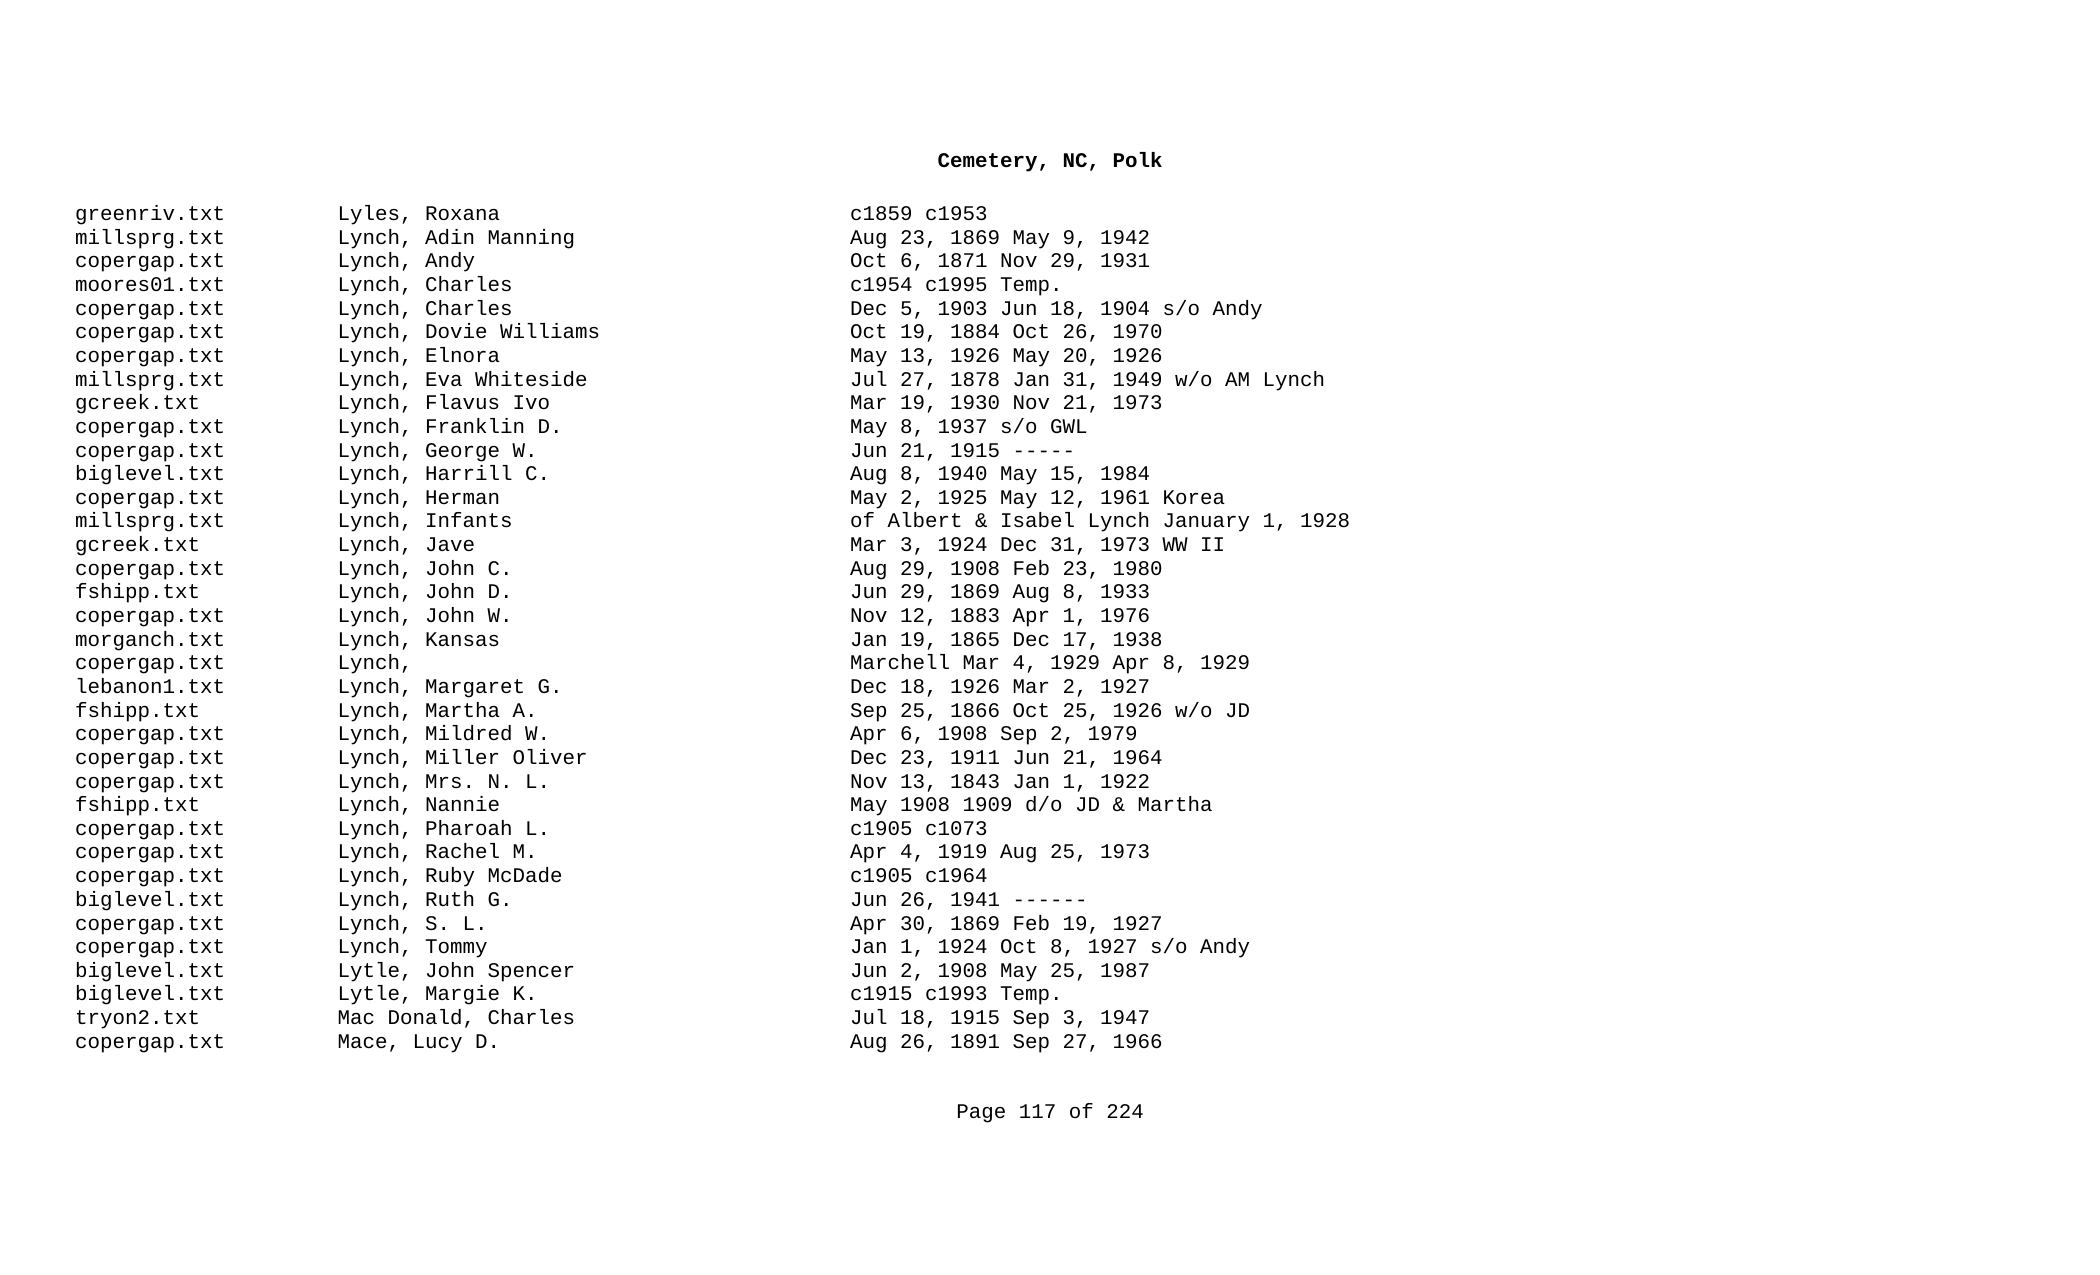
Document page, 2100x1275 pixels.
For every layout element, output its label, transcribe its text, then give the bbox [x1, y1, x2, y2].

text copergap.txt Lynch, Herman May 2, 1925 May 12, 1961 Korea [75, 487, 2025, 511]
text copergap.txt Lynch, Tommy Jan 1, 1924 Oct 8, 1927 s/o Andy [75, 936, 2025, 960]
text tryon2.txt Mac Donald, Charles Jul 18, 1915 Sep 3, 1947 [75, 1007, 2025, 1031]
text copergap.txt Lynch, John W. Nov 12, 1883 Apr 1, 1976 [75, 605, 2025, 629]
text copergap.txt Lynch, Franklin D. May 8, 1937 s/o GWL [75, 416, 2025, 439]
text copergap.txt Lynch, Elnora May 13, 1926 May 20, 1926 [75, 345, 2025, 369]
text greenriv.txt Lyles, Roxana c1859 c1953 [75, 203, 2025, 227]
text copergap.txt Lynch, Charles Dec 5, 1903 Jun 18, 1904 s/o Andy [75, 298, 2025, 321]
text copergap.txt Lynch, Mildred W. Apr 6, 1908 Sep 2, 1979 [75, 723, 2025, 747]
text lebanon1.txt Lynch, Margaret G. Dec 18, 1926 Mar 2, 1927 [75, 676, 2025, 700]
text copergap.txt Lynch, S. L. Apr 30, 1869 Feb 19, 1927 [75, 912, 2025, 936]
text copergap.txt Lynch, Ruby McDade c1905 c1964 [75, 865, 2025, 889]
text fshipp.txt Lynch, John D. Jun 29, 1869 Aug 8, 1933 [75, 581, 2025, 605]
text copergap.txt Lynch, Dovie Williams Oct 19, 1884 Oct 26, 1970 [75, 321, 2025, 345]
text copergap.txt Lynch, Marchell Mar 4, 1929 Apr 8, 1929 [75, 652, 2025, 676]
text millsprg.txt Lynch, Adin Manning Aug 23, 1869 May 9, 1942 [75, 227, 2025, 250]
text gcreek.txt Lynch, Flavus Ivo Mar 19, 1930 Nov 21, 1973 [75, 392, 2025, 416]
text biglevel.txt Lytle, Margie K. c1915 c1993 Temp. [75, 983, 2025, 1007]
text copergap.txt Lynch, Rachel M. Apr 4, 1919 Aug 25, 1973 [75, 842, 2025, 865]
text copergap.txt Lynch, John C. Aug 29, 1908 Feb 23, 1980 [75, 558, 2025, 581]
text copergap.txt Lynch, Miller Oliver Dec 23, 1911 Jun 21, 1964 [75, 747, 2025, 771]
text copergap.txt Lynch, Pharoah L. c1905 c1073 [75, 818, 2025, 842]
text copergap.txt Lynch, Mrs. N. L. Nov 13, 1843 Jan 1, 1922 [75, 771, 2025, 794]
text fshipp.txt Lynch, Nannie May 1908 1909 d/o JD & Martha [75, 794, 2025, 818]
text copergap.txt Mace, Lucy D. Aug 26, 1891 Sep 27, 1966 [75, 1031, 2025, 1054]
text moores01.txt Lynch, Charles c1954 c1995 Temp. [75, 274, 2025, 298]
text gcreek.txt Lynch, Jave Mar 3, 1924 Dec 31, 1973 WW II [75, 534, 2025, 558]
text biglevel.txt Lytle, John Spencer Jun 2, 1908 May 25, 1987 [75, 960, 2025, 983]
text morganch.txt Lynch, Kansas Jan 19, 1865 Dec 17, 1938 [75, 629, 2025, 652]
text fshipp.txt Lynch, Martha A. Sep 25, 1866 Oct 25, 1926 w/o JD [75, 700, 2025, 723]
text biglevel.txt Lynch, Harrill C. Aug 8, 1940 May 15, 1984 [75, 463, 2025, 487]
text millsprg.txt Lynch, Infants of Albert & Isabel Lynch January 1, 1928 [75, 511, 2025, 534]
text millsprg.txt Lynch, Eva Whiteside Jul 27, 1878 Jan 31, 1949 w/o AM Lynch [75, 369, 2025, 392]
text copergap.txt Lynch, George W. Jun 21, 1915 ----- [75, 439, 2025, 463]
text biglevel.txt Lynch, Ruth G. Jun 26, 1941 ------ [75, 889, 2025, 912]
text copergap.txt Lynch, Andy Oct 6, 1871 Nov 29, 1931 [75, 250, 2025, 274]
